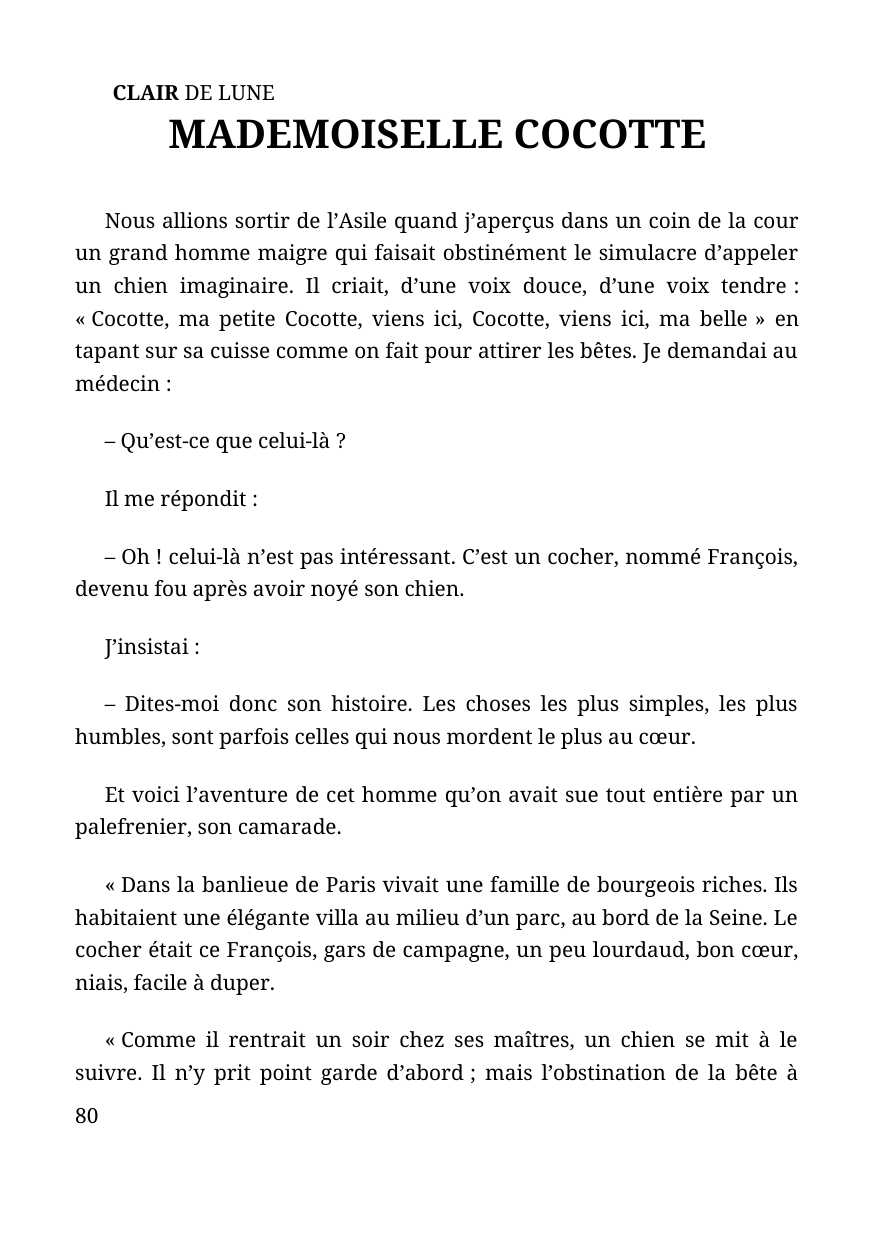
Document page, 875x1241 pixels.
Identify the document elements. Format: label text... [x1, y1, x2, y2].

text – Dites-moi donc son histoire. Les choses les plus simples, les plus humbles, sont parfois celles qui nous mordent le plus au cœur. [75, 689, 799, 751]
text « Dans la banlieue de Paris vivait une famille de bourgeois riches. Ils habitaient une élégante villa au milieu d’un parc, au bord de la Seine. Le cocher était ce François, gars de campagne, un peu lourdaud, bon cœur, niais, facile à duper. [75, 870, 799, 996]
text J’insistai : [75, 632, 799, 660]
text Nous allions sortir de l’Asile quand j’aperçus dans un coin de la cour un grand homme maigre qui faisait obstinément le simulacre d’appeler un chien imaginaire. Il criait, d’une voix douce, d’une voix tendre : « Cocotte, ma petite Cocotte, viens ici, Cocotte, viens ici, ma belle » en tapant sur sa cuisse comme on fait pour attirer les bêtes. Je demandai au médecin : [75, 206, 799, 397]
subtitle MADEMOISELLE COCOTTE [75, 106, 799, 160]
text – Oh ! celui-là n’est pas intéressant. C’est un cocher, nommé François, devenu fou après avoir noyé son chien. [75, 542, 799, 603]
text Il me répondit : [75, 484, 799, 513]
text Et voici l’aventure de cet homme qu’on avait sue tout entière par un palefrenier, son camarade. [75, 780, 799, 841]
text – Qu’est-ce que celui-là ? [75, 427, 799, 455]
text « Comme il rentrait un soir chez ses maîtres, un chien se mit à le suivre. Il n’y prit point garde d’abord ; mais l’obstination de la bête à [75, 1025, 799, 1086]
